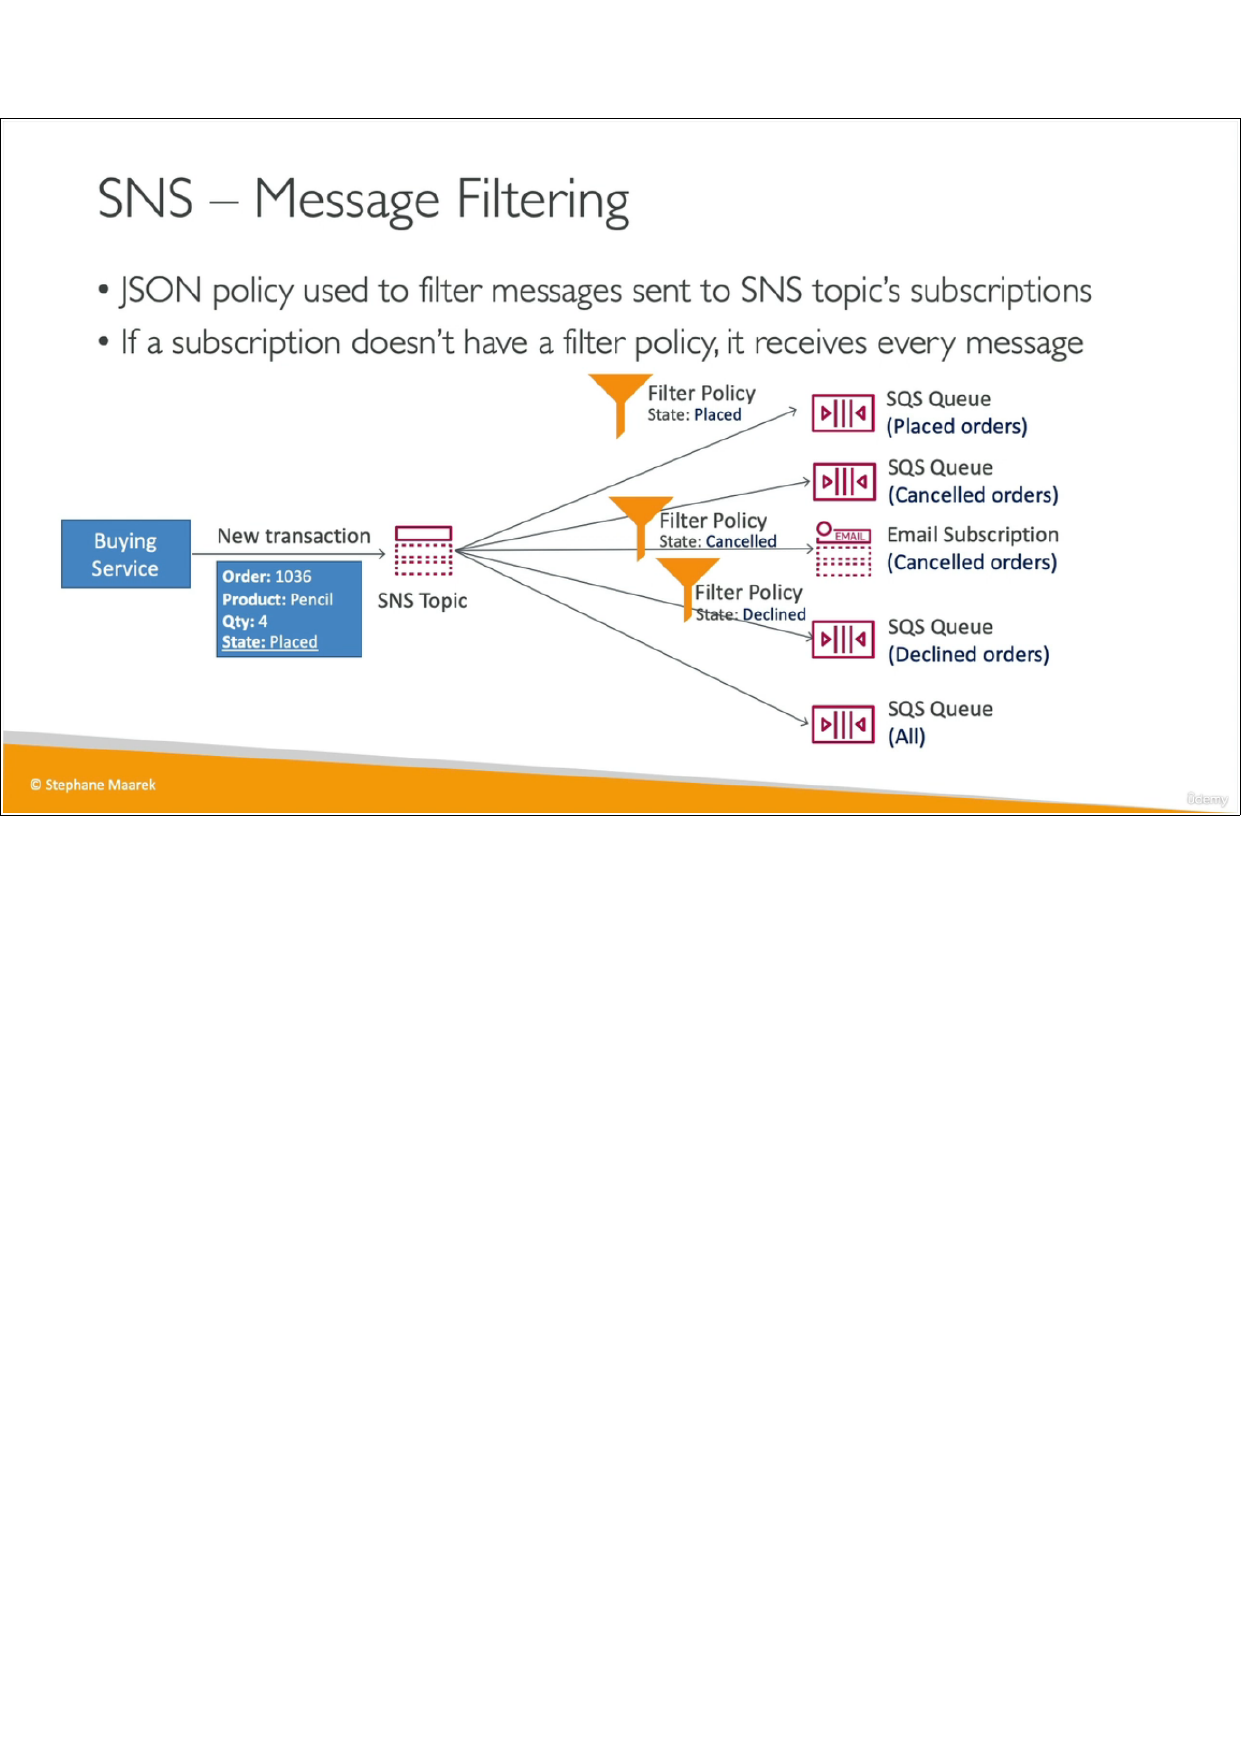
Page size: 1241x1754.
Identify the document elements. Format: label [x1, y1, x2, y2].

picture [3, 121, 1238, 813]
